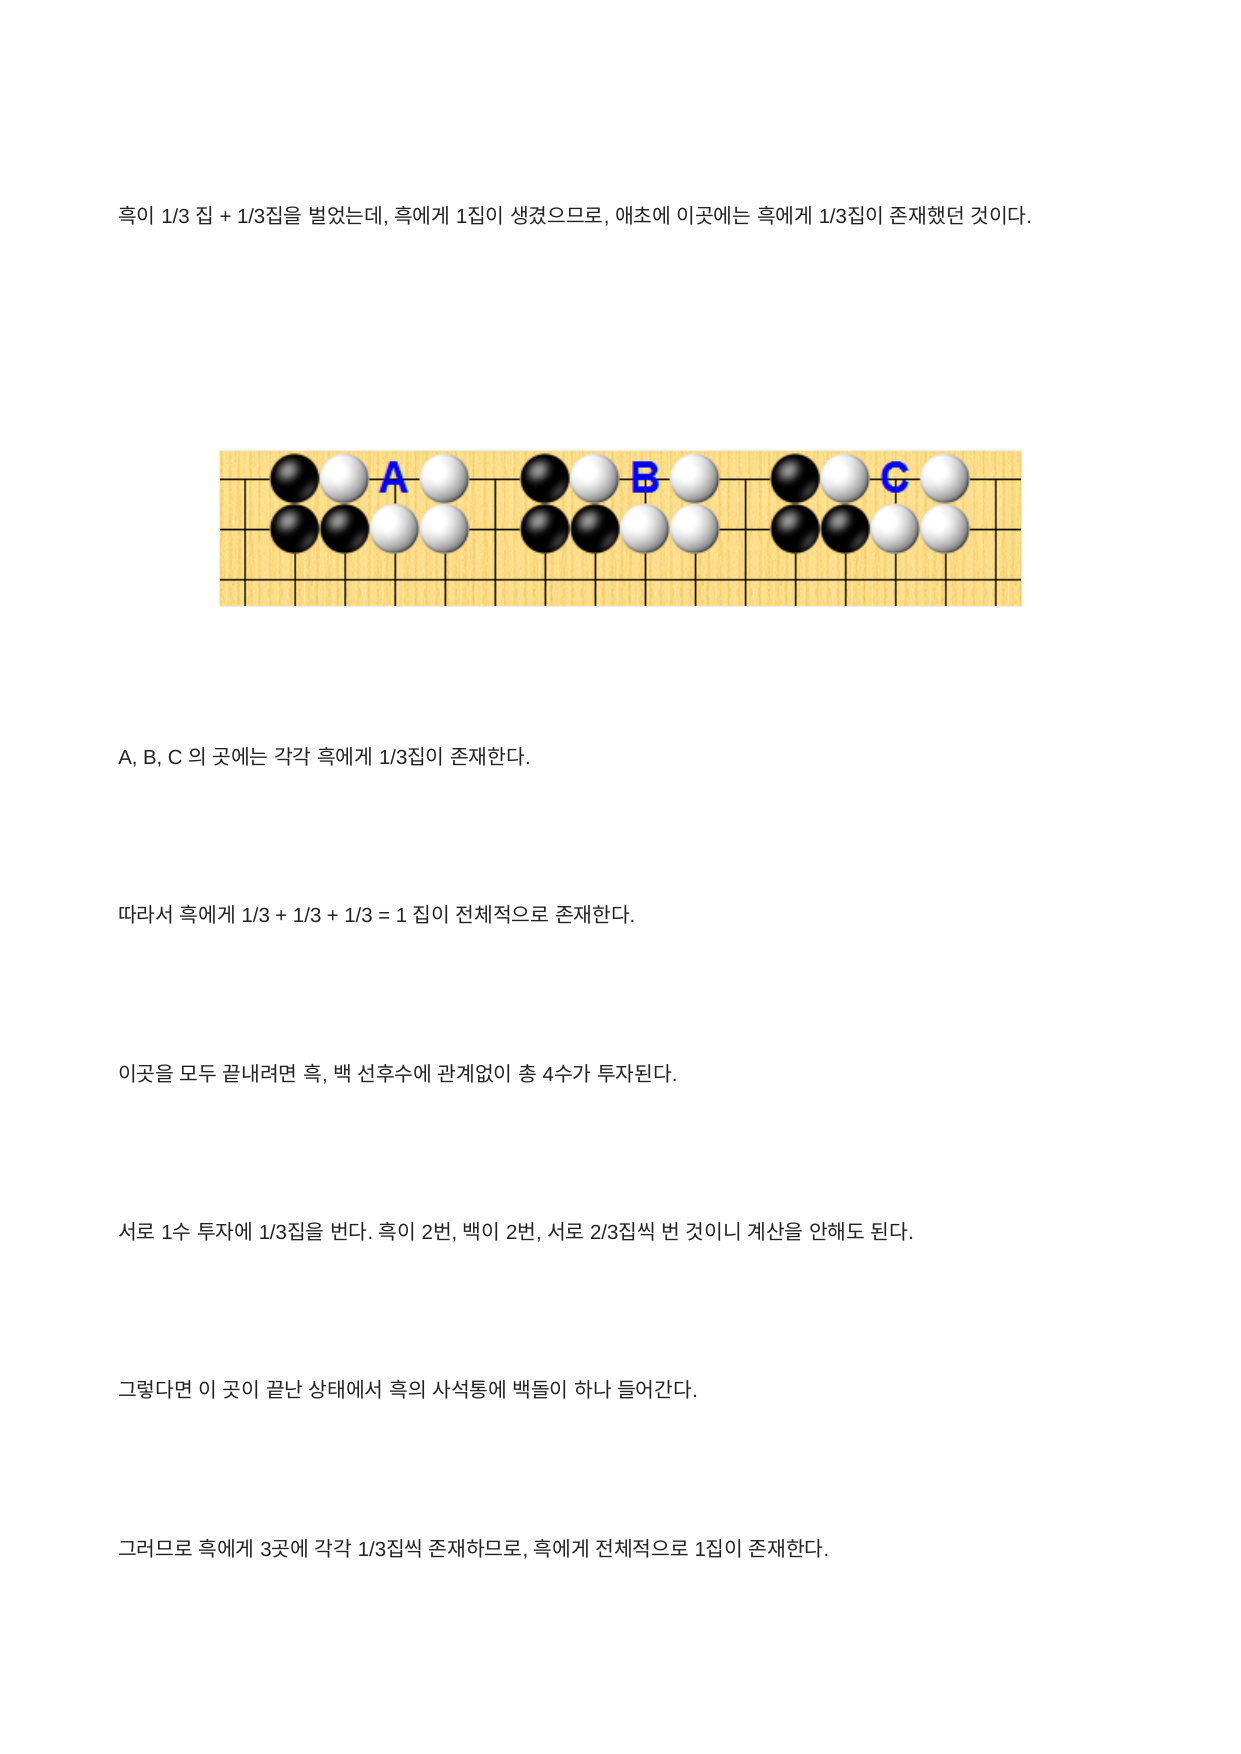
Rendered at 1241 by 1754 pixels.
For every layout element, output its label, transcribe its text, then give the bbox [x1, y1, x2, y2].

text 이곳을 모두 끝내려면 흑, 백 선후수에 관계없이 총 4수가 투자된다. [118, 1062, 1122, 1085]
picture [220, 451, 1021, 606]
text A, B, C 의 곳에는 각각 흑에게 1/3집이 존재한다. [118, 745, 1122, 769]
text 서로 1수 투자에 1/3집을 번다. 흑이 2번, 백이 2번, 서로 2/3집씩 번 것이니 계산을 안해도 된다. [118, 1220, 1122, 1244]
text 흑이 1/3 집 + 1/3집을 벌었는데, 흑에게 1집이 생겼으므로, 애초에 이곳에는 흑에게 1/3집이 존재했던 것이다. [118, 205, 1122, 228]
text 그렇다면 이 곳이 끝난 상태에서 흑의 사석통에 백돌이 하나 들어간다. [118, 1379, 1122, 1402]
text 따라서 흑에게 1/3 + 1/3 + 1/3 = 1 집이 전체적으로 존재한다. [118, 904, 1122, 927]
text 그러므로 흑에게 3곳에 각각 1/3집씩 존재하므로, 흑에게 전체적으로 1집이 존재한다. [118, 1537, 1122, 1560]
